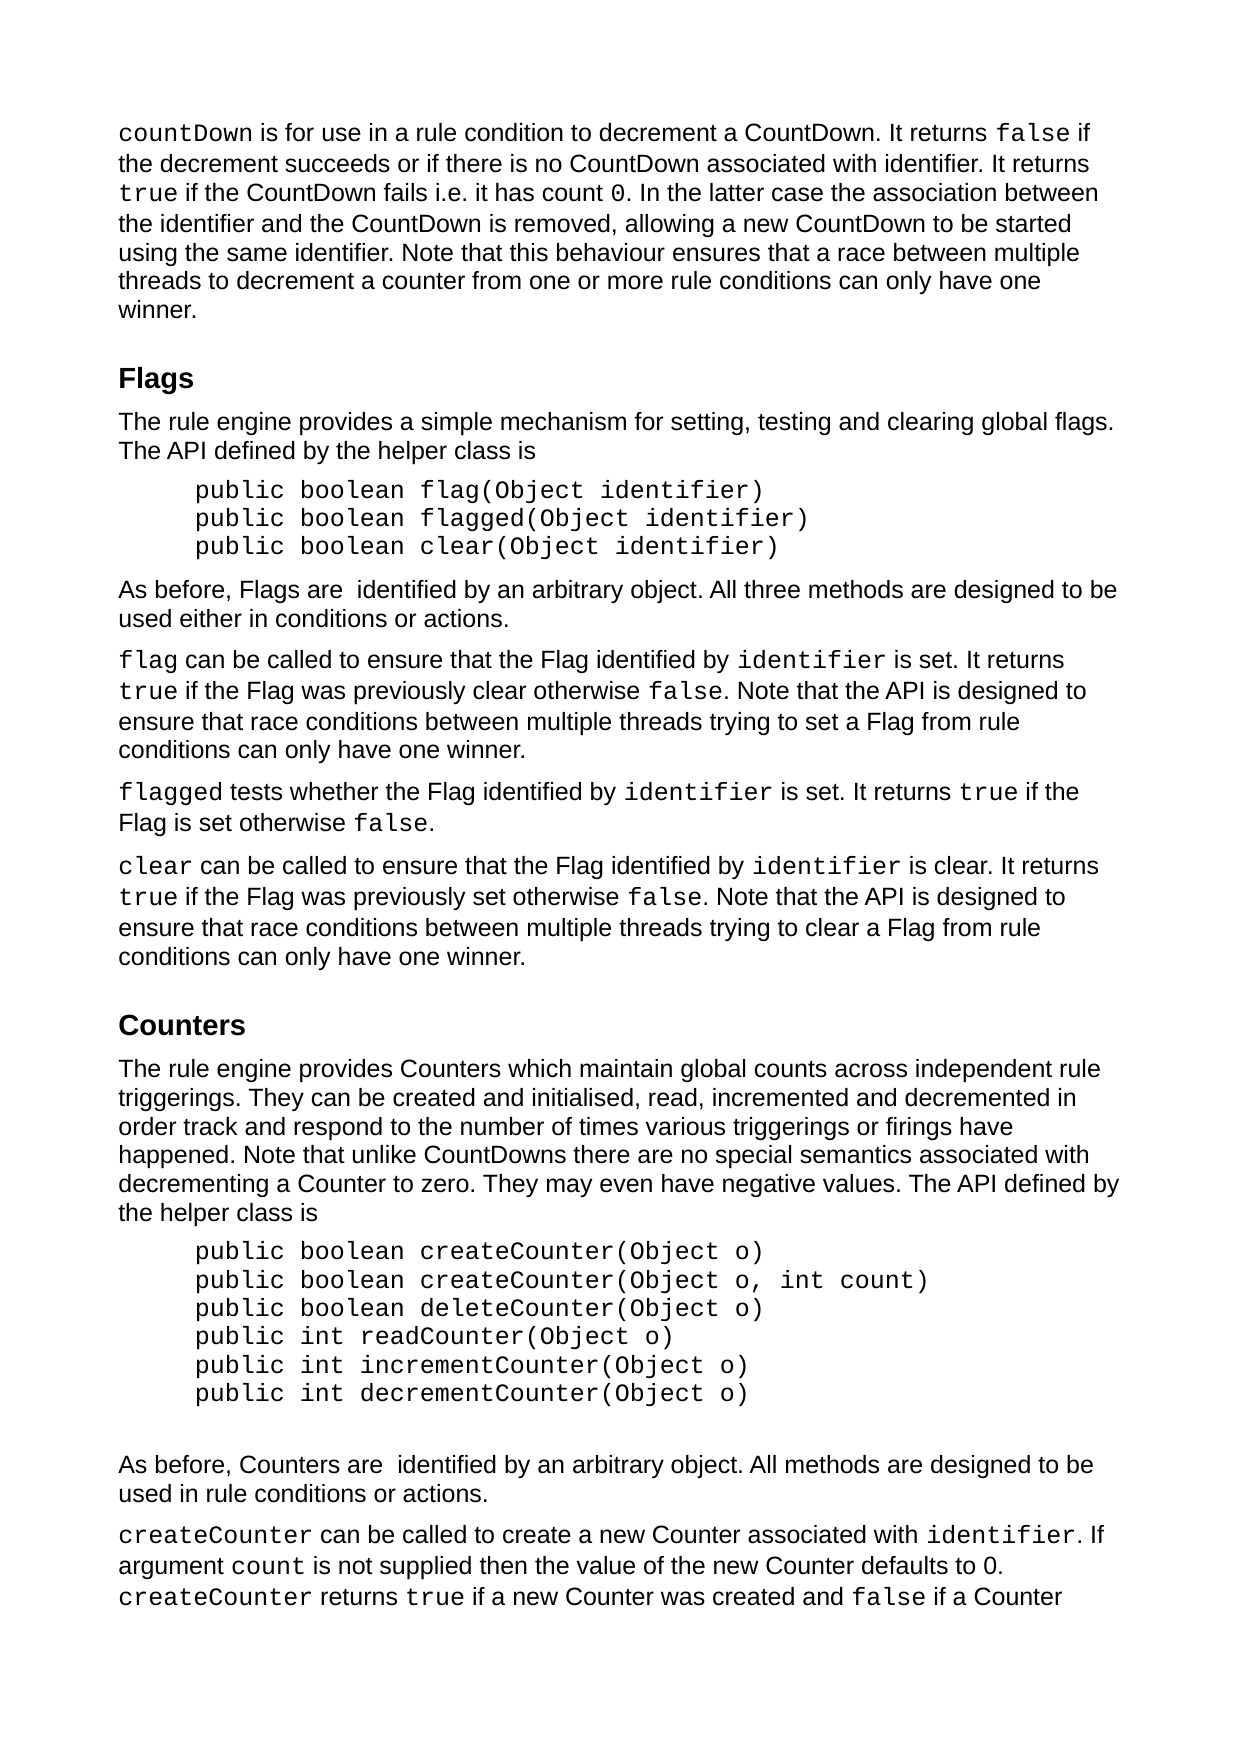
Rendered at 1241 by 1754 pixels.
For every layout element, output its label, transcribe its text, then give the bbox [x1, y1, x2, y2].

subtitle Flags [118, 361, 1122, 395]
text clear can be called to ensure that the Flag identified by identifier is clear. It returns true if the Flag was previously set otherwise false. Note that the API is designed to ensure that race conditions between multiple threads trying to clear a Flag from rule conditions can only have one winner. [118, 851, 1122, 970]
text countDown is for use in a rule condition to decrement a CountDown. It returns false if the decrement succeeds or if there is no CountDown associated with identifier. It returns true if the CountDown fails i.e. it has count 0. In the latter case the association between the identifier and the CountDown is removed, allowing a new CountDown to be started using the same identifier. Note that this behaviour ensures that a race between multiple threads to decrement a counter from one or more rule conditions can only have one winner. [118, 118, 1122, 324]
text The rule engine provides Counters which maintain global counts across independent rule triggerings. They can be created and initialised, read, incremented and decremented in order track and respond to the number of times various triggerings or firings have happened. Note that unlike CountDowns there are no special semantics associated with decrementing a Counter to zero. They may even have negative values. The API defined by the helper class is [118, 1054, 1122, 1226]
text The rule engine provides a simple mechanism for setting, testing and clearing global flags. The API defined by the helper class is [118, 407, 1122, 465]
text flag can be called to ensure that the Flag identified by identifier is set. It returns true if the Flag was previously clear otherwise false. Note that the API is designed to ensure that race conditions between multiple threads trying to set a Flag from rule conditions can only have one winner. [118, 645, 1122, 764]
text createCounter can be called to create a new Counter associated with identifier. If argument count is not supplied then the value of the new Counter defaults to 0. createCounter returns true if a new Counter was created and false if a Counter [118, 1520, 1122, 1613]
text public boolean flag(Object identifier) public boolean flagged(Object identifier) public boolean clear(Object identifier) [194, 477, 1122, 562]
subtitle Counters [118, 1008, 1122, 1041]
text As before, Flags are identified by an arbitrary object. All three methods are designed to be used either in conditions or actions. [118, 575, 1122, 632]
text As before, Counters are identified by an arbitrary object. All methods are designed to be used in rule conditions or actions. [118, 1450, 1122, 1507]
text flagged tests whether the Flag identified by identifier is set. It returns true if the Flag is set otherwise false. [118, 777, 1122, 838]
text public boolean createCounter(Object o) public boolean createCounter(Object o, int count) public boolean deleteCounter(Object o) public int readCounter(Object o) public int incrementCounter(Object o) public int decrementCounter(Object o) [194, 1239, 1122, 1437]
